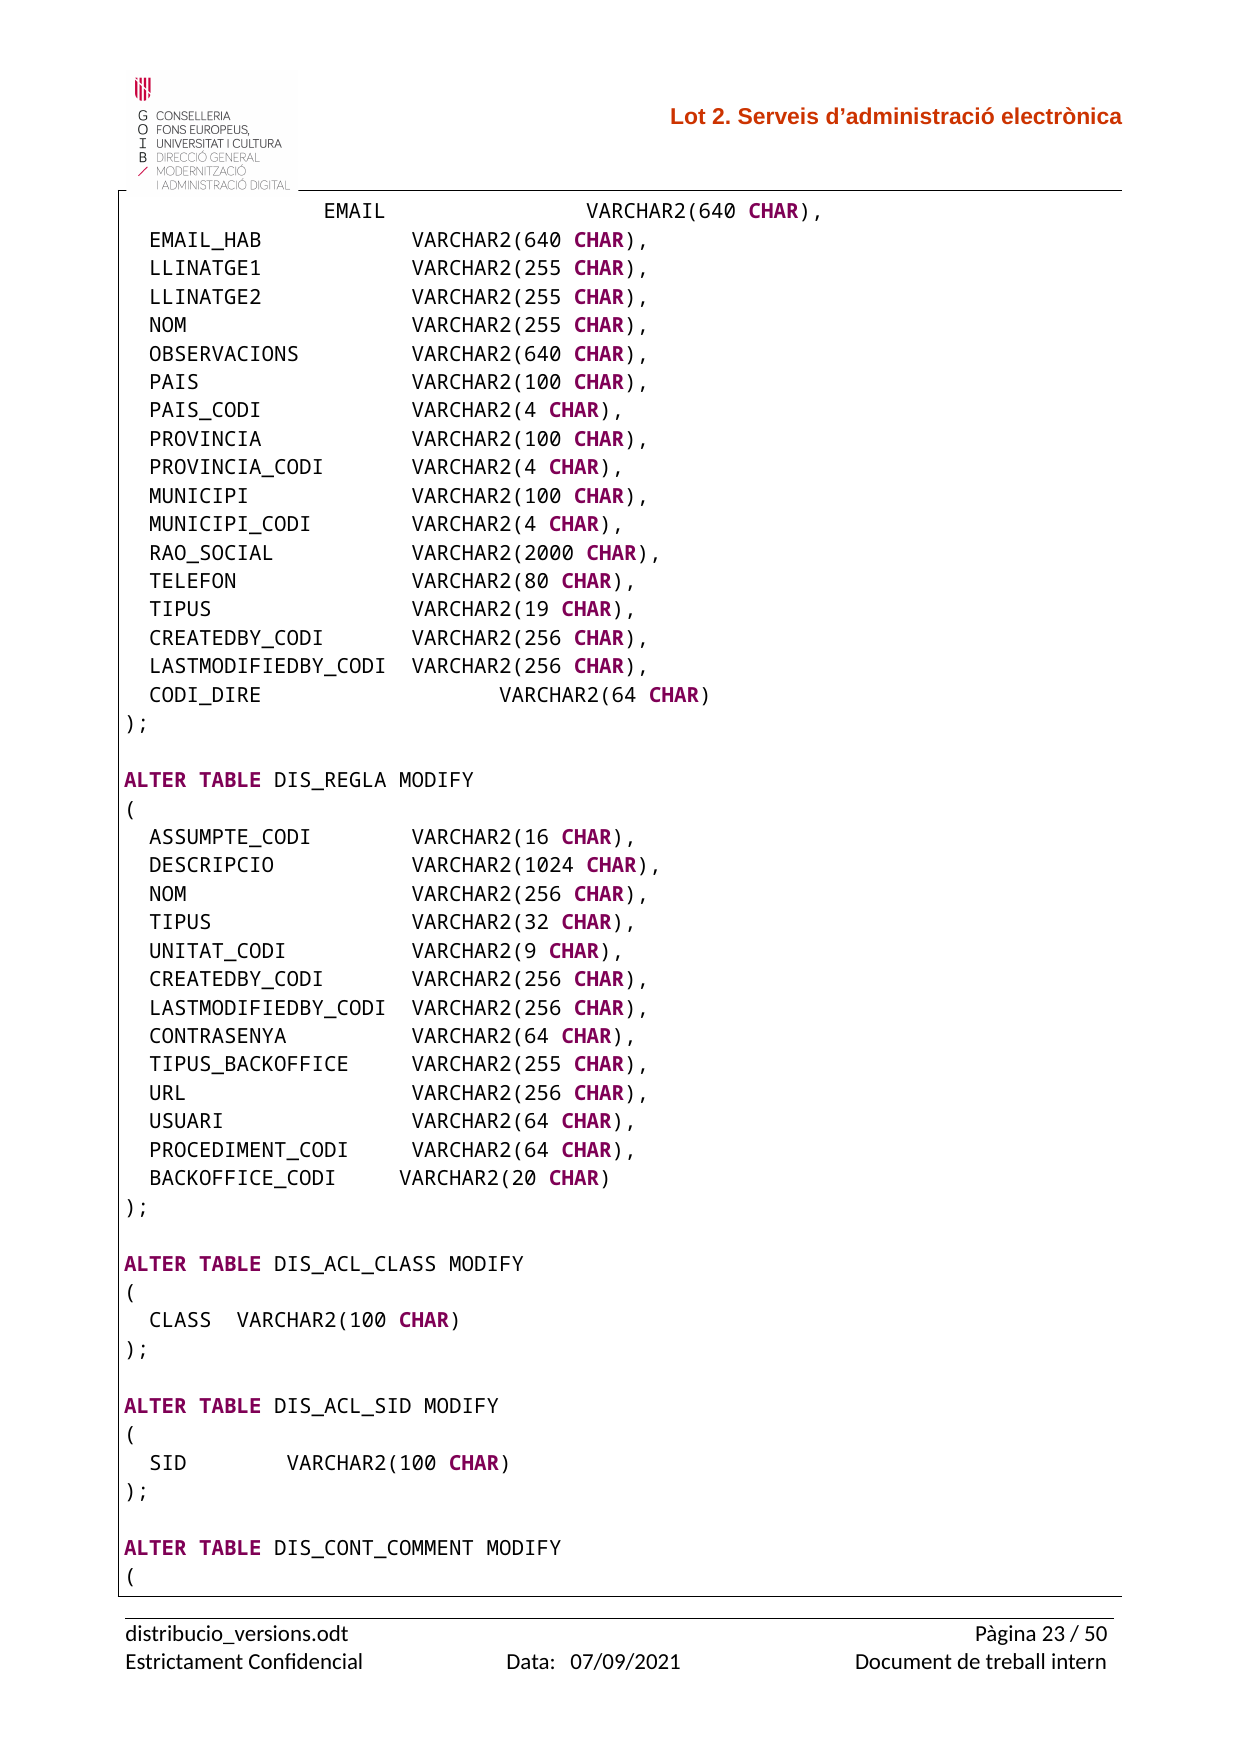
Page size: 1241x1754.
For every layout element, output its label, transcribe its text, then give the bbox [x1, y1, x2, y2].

table_header EMAIL VARCHAR2(640 CHAR), EMAIL_HAB VARCHAR2(640 CHAR), LLINATGE1 VARCHAR2(255 CHAR), LLINATGE2 VARCHAR2(255 CHAR), NOM VARCHAR2(255 CHAR), OBSERVACIONS VARCHAR2(640 CHAR), PAIS VARCHAR2(100 CHAR), PAIS_CODI VARCHAR2(4 CHAR), PROVINCIA VARCHAR2(100 CHAR), PROVINCIA_CODI VARCHAR2(4 CHAR), MUNICIPI VARCHAR2(100 CHAR), MUNICIPI_CODI VARCHAR2(4 CHAR), RAO_SOCIAL VARCHAR2(2000 CHAR), TELEFON VARCHAR2(80 CHAR), TIPUS VARCHAR2(19 CHAR), CREATEDBY_CODI VARCHAR2(256 CHAR), LASTMODIFIEDBY_CODI VARCHAR2(256 CHAR), CODI_DIRE VARCHAR2(64 CHAR) ); ALTER TABLE DIS_REGLA MODIFY ( ASSUMPTE_CODI VARCHAR2(16 CHAR), DESCRIPCIO VARCHAR2(1024 CHAR), NOM VARCHAR2(256 CHAR), TIPUS VARCHAR2(32 CHAR), UNITAT_CODI VARCHAR2(9 CHAR), CREATEDBY_CODI VARCHAR2(256 CHAR), LASTMODIFIEDBY_CODI VARCHAR2(256 CHAR), CONTRASENYA VARCHAR2(64 CHAR), TIPUS_BACKOFFICE VARCHAR2(255 CHAR), URL VARCHAR2(256 CHAR), USUARI VARCHAR2(64 CHAR), PROCEDIMENT_CODI VARCHAR2(64 CHAR), BACKOFFICE_CODI VARCHAR2(20 CHAR) ); ALTER TABLE DIS_ACL_CLASS MODIFY ( CLASS VARCHAR2(100 CHAR) ); ALTER TABLE DIS_ACL_SID MODIFY ( SID VARCHAR2(100 CHAR) ); ALTER TABLE DIS_CONT_COMMENT MODIFY ( [119, 191, 1122, 1596]
picture [126, 70, 299, 197]
